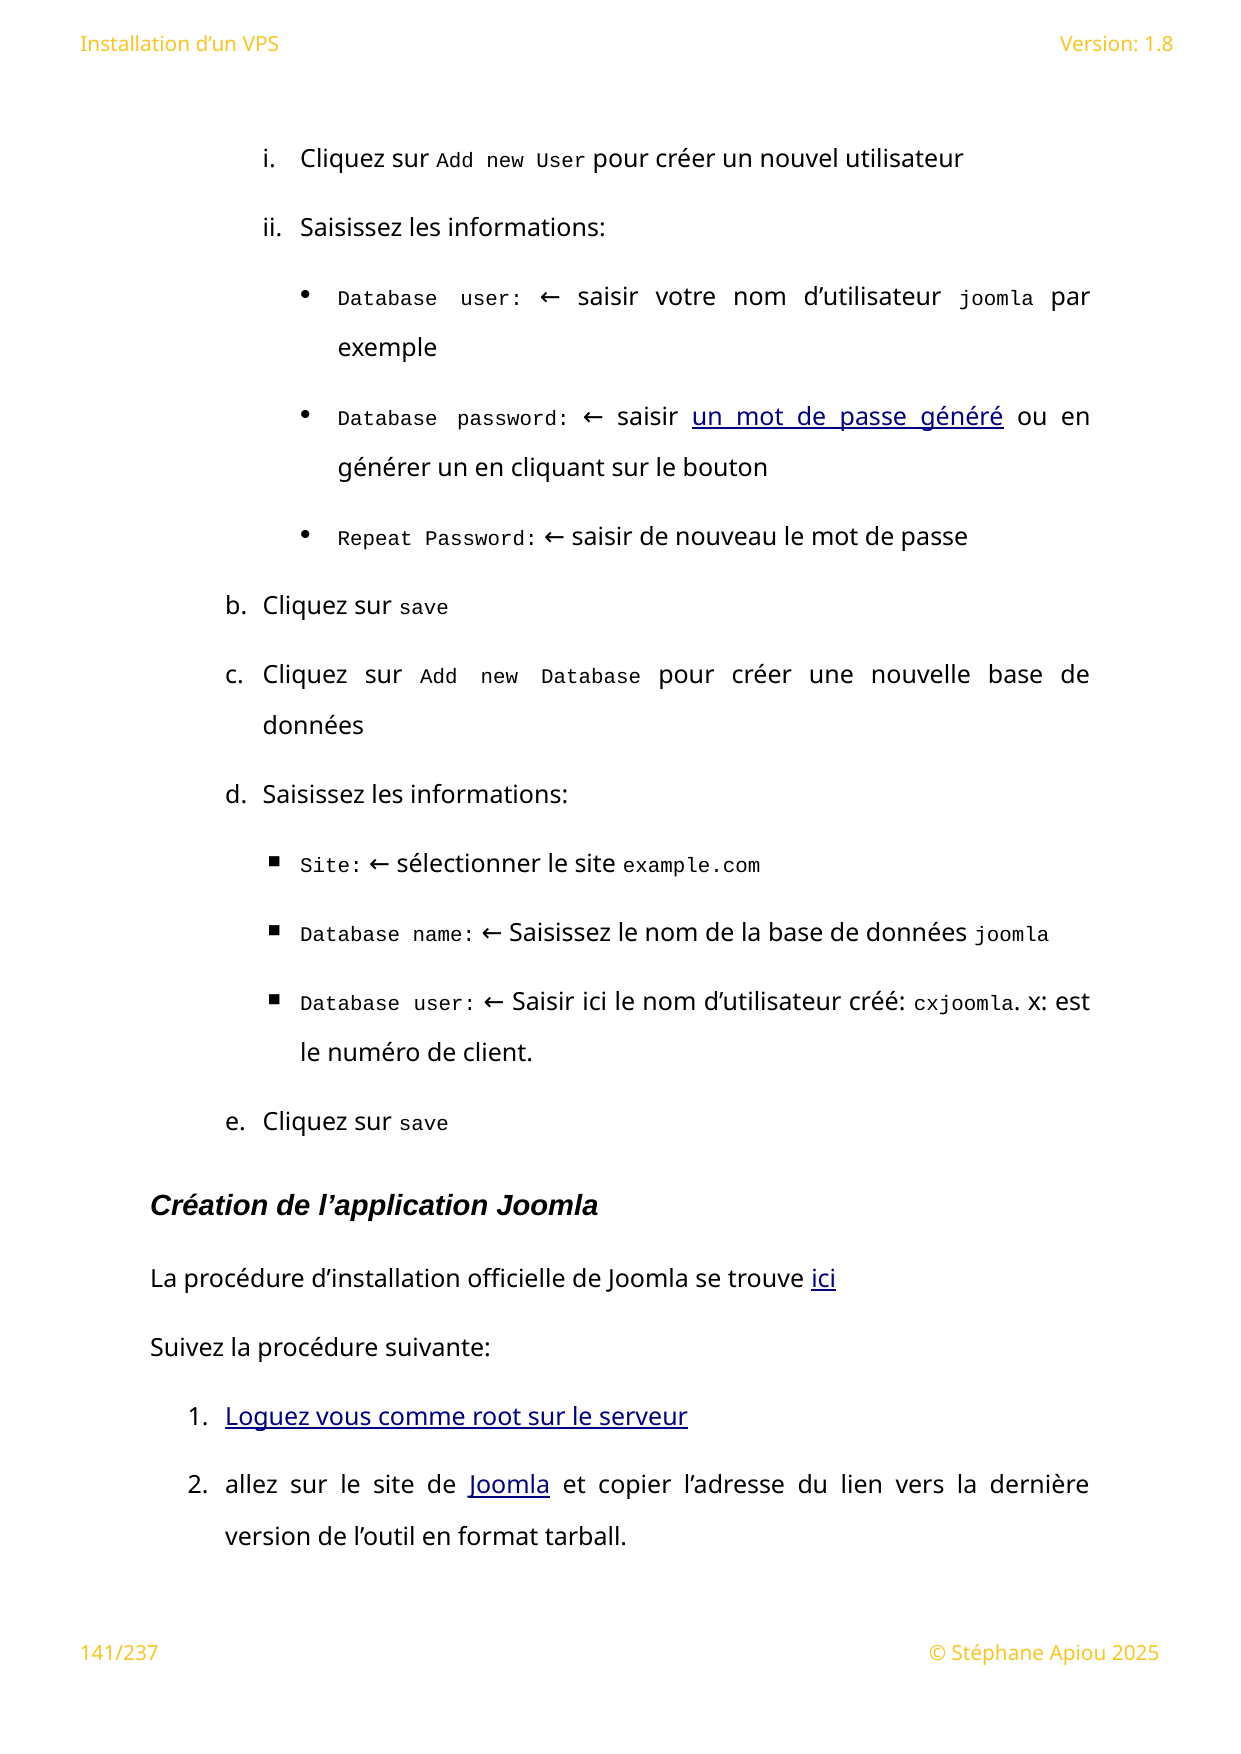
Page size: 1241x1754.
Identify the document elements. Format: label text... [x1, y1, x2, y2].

list Database password: ← saisir un mot de passe généré ou en générer un en cliquant sur le bouton [300, 399, 1090, 484]
list Database user: ← Saisir ici le nom d’utilisateur créé: cxjoomla. x: est le numéro de client. [262, 983, 1090, 1068]
list Repeat Password: ← saisir de nouveau le mot de passe [300, 519, 1090, 553]
text Suivez la procédure suivante: [150, 1329, 1090, 1363]
list Cliquez sur save [225, 1103, 1090, 1137]
list Database name: ← Saisissez le nom de la base de données joomla [262, 914, 1090, 948]
list Database user: ← saisir votre nom d’utilisateur joomla par exemple [300, 279, 1090, 364]
list Site: ← sélectionner le site example.com [262, 846, 1090, 879]
list allez sur le site de Joomla et copier l’adresse du lien vers la dernière version de l’outil en format tarball. [187, 1467, 1090, 1552]
list Saisissez les informations: [262, 210, 1090, 244]
list Cliquez sur save [225, 588, 1090, 622]
list Cliquez sur Add new Database pour créer une nouvelle base de données [225, 657, 1090, 742]
list Loguez vous comme root sur le serveur [187, 1398, 1090, 1432]
subtitle Création de l’application Joomla [150, 1188, 1090, 1222]
list Saisissez les informations: [225, 777, 1090, 811]
list Cliquez sur Add new User pour créer un nouvel utilisateur [262, 141, 1090, 175]
text La procédure d’installation officielle de Joomla se trouve ici [150, 1260, 1090, 1294]
